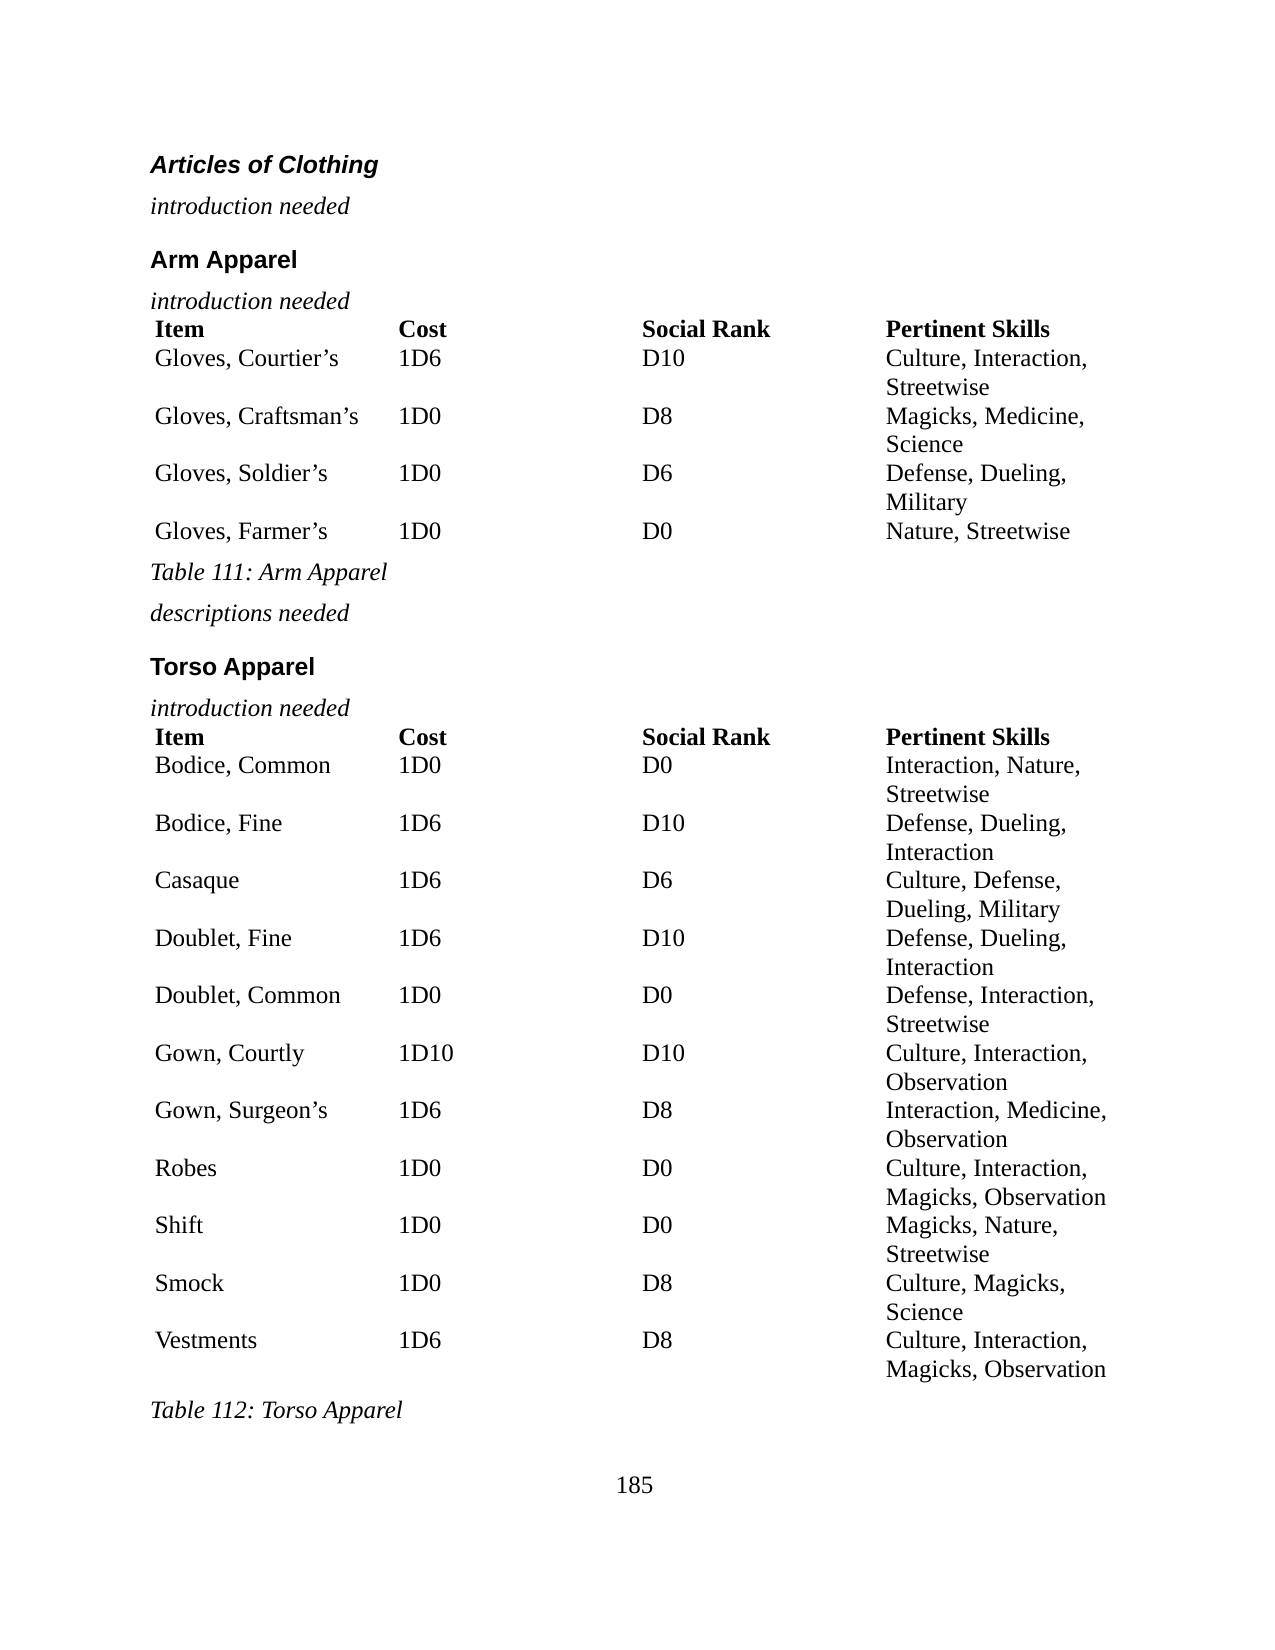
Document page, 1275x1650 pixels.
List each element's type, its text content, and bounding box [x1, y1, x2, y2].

table_cell 1D0 [394, 401, 637, 458]
table_cell D10 [638, 923, 881, 981]
table_cell D8 [638, 1268, 881, 1326]
table_cell Gloves, Craftsman’s [150, 401, 394, 458]
table_cell 1D6 [394, 343, 637, 401]
table_cell Bodice, Common [150, 751, 394, 808]
table_cell Magicks, Medicine, Science [881, 401, 1125, 458]
table_cell 1D6 [394, 1326, 637, 1383]
table_cell Defense, Dueling, Military [881, 458, 1125, 516]
table_cell 1D6 [394, 923, 637, 981]
table_cell 1D0 [394, 1211, 637, 1268]
table_cell Magicks, Nature, Streetwise [881, 1211, 1125, 1268]
table_cell Smock [150, 1268, 394, 1326]
table_cell Culture, Magicks, Science [881, 1268, 1125, 1326]
text descriptions needed [150, 598, 1125, 627]
table_cell Casaque [150, 866, 394, 923]
table_header Social Rank [638, 722, 881, 751]
table_cell 1D6 [394, 1096, 637, 1153]
table_cell Culture, Defense, Dueling, Military [881, 866, 1125, 923]
table_cell Defense, Interaction, Streetwise [881, 981, 1125, 1038]
table_cell Gloves, Soldier’s [150, 458, 394, 516]
table_cell D0 [638, 981, 881, 1038]
table_cell D10 [638, 343, 881, 401]
table_cell Culture, Interaction, Magicks, Observation [881, 1153, 1125, 1211]
table_cell Doublet, Fine [150, 923, 394, 981]
table_cell D0 [638, 1211, 881, 1268]
text Table 112: Torso Apparel [150, 1396, 1125, 1424]
table_cell D6 [638, 458, 881, 516]
table_cell Doublet, Common [150, 981, 394, 1038]
table_header Item [150, 315, 394, 343]
table_cell Culture, Interaction, Streetwise [881, 343, 1125, 401]
table_header Pertinent Skills [881, 315, 1125, 343]
table_cell D6 [638, 866, 881, 923]
table_header Item [150, 722, 394, 751]
table_cell 1D10 [394, 1038, 637, 1096]
text introduction needed [150, 286, 1125, 314]
table_cell Defense, Dueling, Interaction [881, 808, 1125, 866]
table_cell Nature, Streetwise [881, 516, 1125, 544]
table_cell D8 [638, 1096, 881, 1153]
table_cell D10 [638, 1038, 881, 1096]
table_cell D0 [638, 751, 881, 808]
table_cell Vestments [150, 1326, 394, 1383]
table_cell Gown, Surgeon’s [150, 1096, 394, 1153]
table_cell D0 [638, 516, 881, 544]
table_cell D8 [638, 1326, 881, 1383]
table_header Pertinent Skills [881, 722, 1125, 751]
table_cell 1D0 [394, 458, 637, 516]
table_cell Culture, Interaction, Magicks, Observation [881, 1326, 1125, 1383]
table_cell Interaction, Medicine, Observation [881, 1096, 1125, 1153]
table_cell 1D0 [394, 1153, 637, 1211]
table_cell 1D0 [394, 981, 637, 1038]
table_cell 1D0 [394, 1268, 637, 1326]
table_cell 1D6 [394, 808, 637, 866]
table_cell D8 [638, 401, 881, 458]
table_cell 1D6 [394, 866, 637, 923]
table_cell Culture, Interaction, Observation [881, 1038, 1125, 1096]
table_cell Bodice, Fine [150, 808, 394, 866]
table_cell Shift [150, 1211, 394, 1268]
table_cell D0 [638, 1153, 881, 1211]
table_cell Gown, Courtly [150, 1038, 394, 1096]
table_cell Gloves, Courtier’s [150, 343, 394, 401]
table_cell Defense, Dueling, Interaction [881, 923, 1125, 981]
subtitle Articles of Clothing [150, 150, 1125, 178]
table_header Cost [394, 722, 637, 751]
text Table 111: Arm Apparel [150, 557, 1125, 586]
table_cell 1D0 [394, 516, 637, 544]
text introduction needed [150, 191, 1125, 220]
subtitle Arm Apparel [150, 245, 1125, 273]
subtitle Torso Apparel [150, 652, 1125, 681]
table_cell D10 [638, 808, 881, 866]
text introduction needed [150, 693, 1125, 722]
table_header Cost [394, 315, 637, 343]
table_cell Interaction, Nature, Streetwise [881, 751, 1125, 808]
table_header Social Rank [638, 315, 881, 343]
table_cell Robes [150, 1153, 394, 1211]
table_cell Gloves, Farmer’s [150, 516, 394, 544]
table_cell 1D0 [394, 751, 637, 808]
